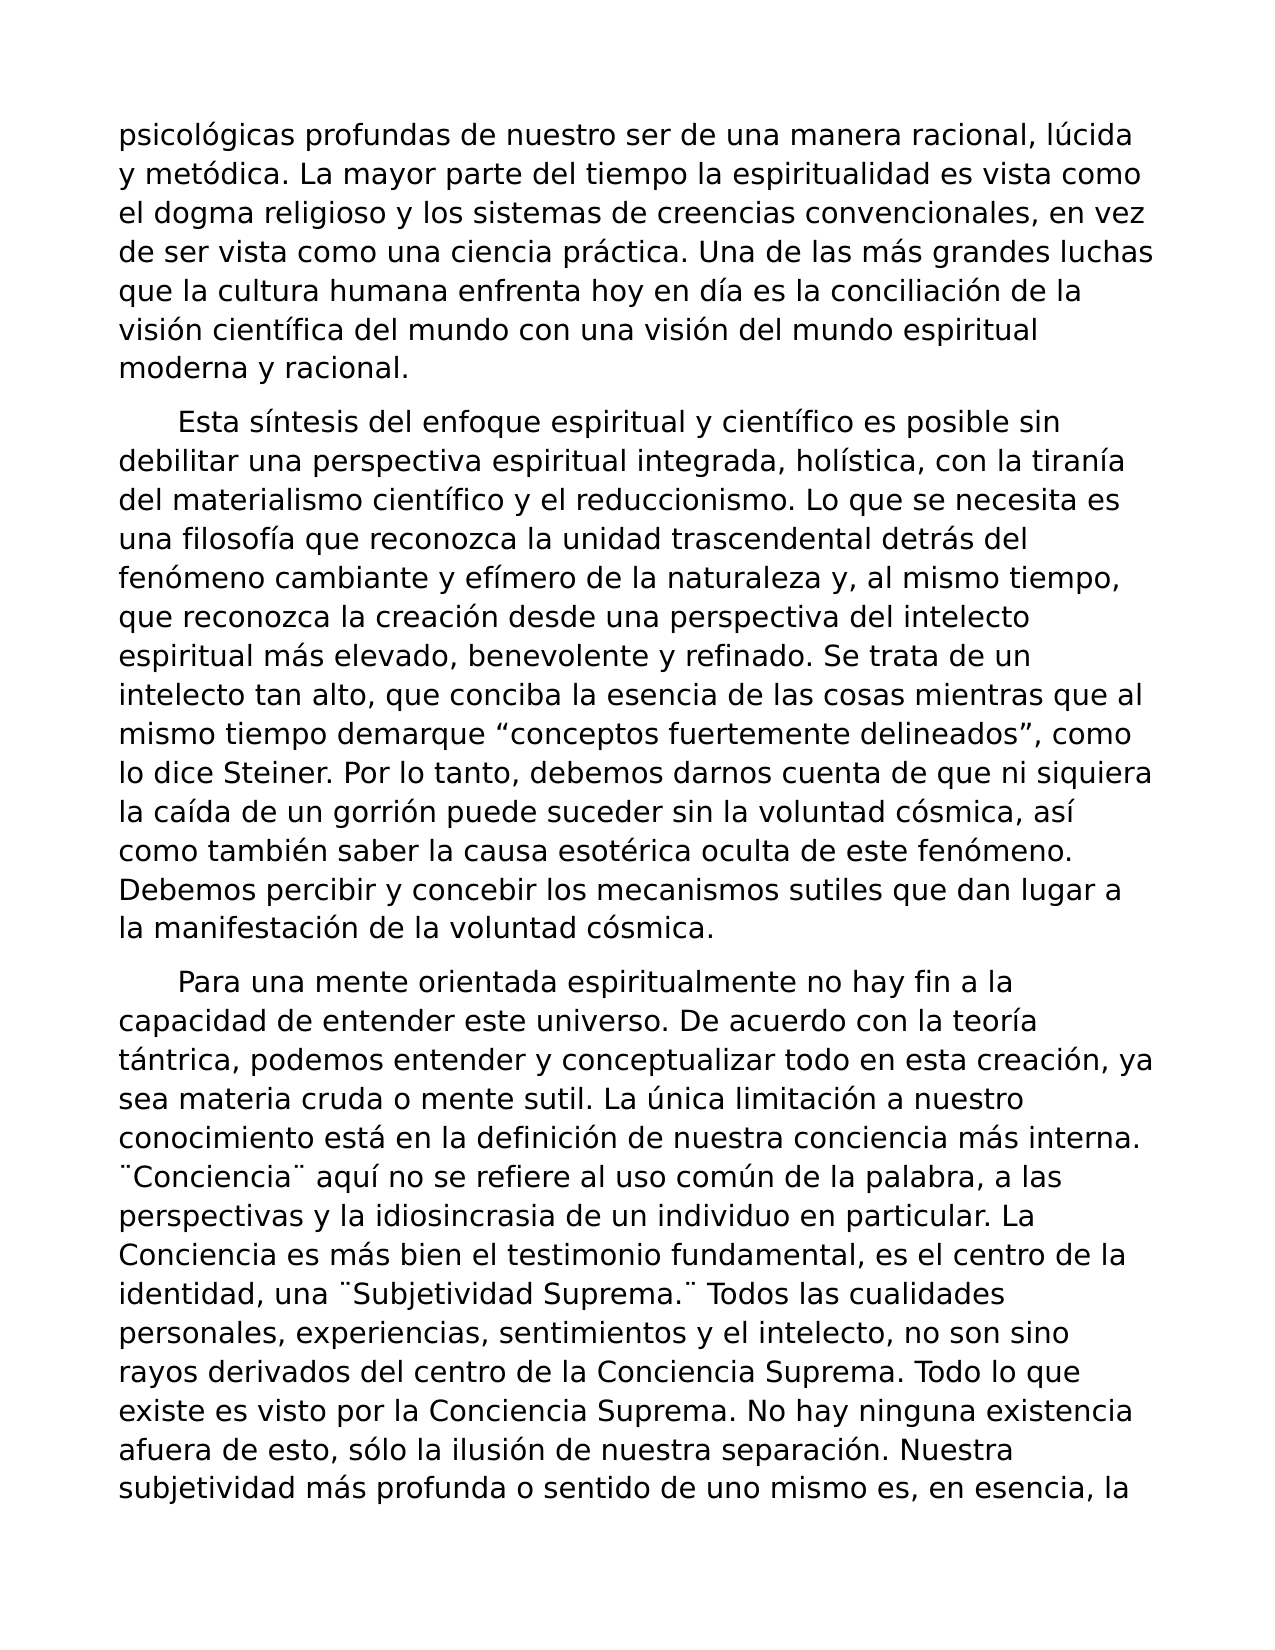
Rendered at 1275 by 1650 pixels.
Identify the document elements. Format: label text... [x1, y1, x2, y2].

text Esta síntesis del enfoque espiritual y científico es posible sin debilitar una perspectiva espiritual integrada, holística, con la tiranía del materialismo científico y el reduccionismo. Lo que se necesita es una filosofía que reconozca la unidad trascendental detrás del fenómeno cambiante y efímero de la naturaleza y, al mismo tiempo, que reconozca la creación desde una perspectiva del intelecto espiritual más elevado, benevolente y refinado. Se trata de un intelecto tan alto, que conciba la esencia de las cosas mientras que al mismo tiempo demarque “conceptos fuertemente delineados”, como lo dice Steiner. Por lo tanto, debemos darnos cuenta de que ni siquiera la caída de un gorrión puede suceder sin la voluntad cósmica, así como también saber la causa esotérica oculta de este fenómeno. Debemos percibir y concebir los mecanismos sutiles que dan lugar a la manifestación de la voluntad cósmica. [118, 405, 1157, 946]
text Para una mente orientada espiritualmente no hay fin a la capacidad de entender este universo. De acuerdo con la teoría tántrica, podemos entender y conceptualizar todo en esta creación, ya sea materia cruda o mente sutil. La única limitación a nuestro conocimiento está en la definición de nuestra conciencia más interna. ¨Conciencia¨ aquí no se refiere al uso común de la palabra, a las perspectivas y la idiosincrasia de un individuo en particular. La Conciencia es más bien el testimonio fundamental, es el centro de la identidad, una ¨Subjetividad Suprema.¨ Todos las cualidades personales, experiencias, sentimientos y el intelecto, no son sino rayos derivados del centro de la Conciencia Suprema. Todo lo que existe es visto por la Conciencia Suprema. No hay ninguna existencia afuera de esto, sólo la ilusión de nuestra separación. Nuestra subjetividad más profunda o sentido de uno mismo es, en esencia, la [118, 965, 1157, 1506]
text psicológicas profundas de nuestro ser de una manera racional, lúcida y metódica. La mayor parte del tiempo la espiritualidad es vista como el dogma religioso y los sistemas de creencias convencionales, en vez de ser vista como una ciencia práctica. Una de las más grandes luchas que la cultura humana enfrenta hoy en día es la conciliación de la visión científica del mundo con una visión del mundo espiritual moderna y racional. [118, 118, 1157, 386]
